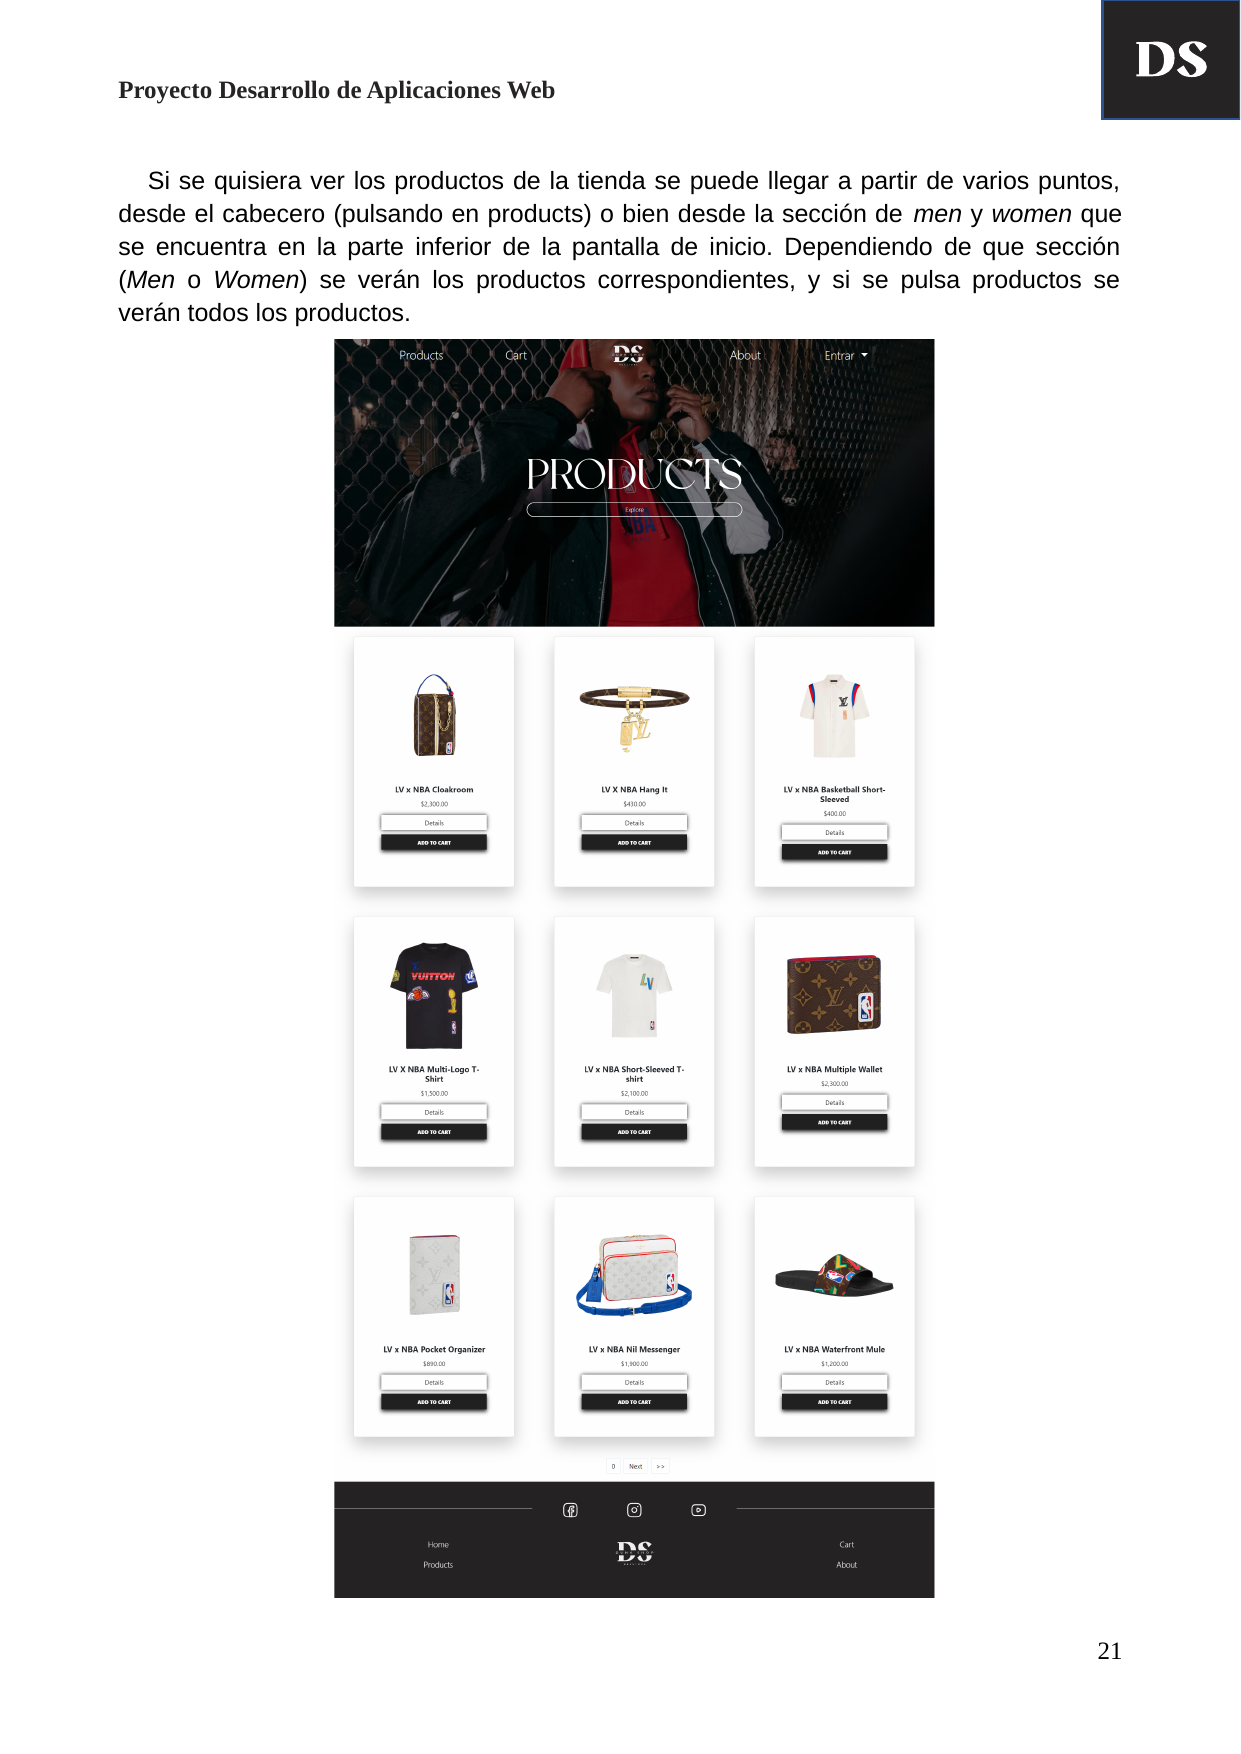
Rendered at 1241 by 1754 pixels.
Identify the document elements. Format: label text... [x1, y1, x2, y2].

text Si se quisiera ver los productos de la tienda se puede llegar a partir de varios puntos, desde el cabecero (pulsando en products) o bien desde la sección de men y women que se encuentra en la parte inferior de la pantalla de inicio. Dependiendo de que sección (Men o Women) se verán los productos correspondientes, y si se pulsa productos se verán todos los productos. [118, 166, 1122, 327]
picture [334, 339, 935, 1598]
